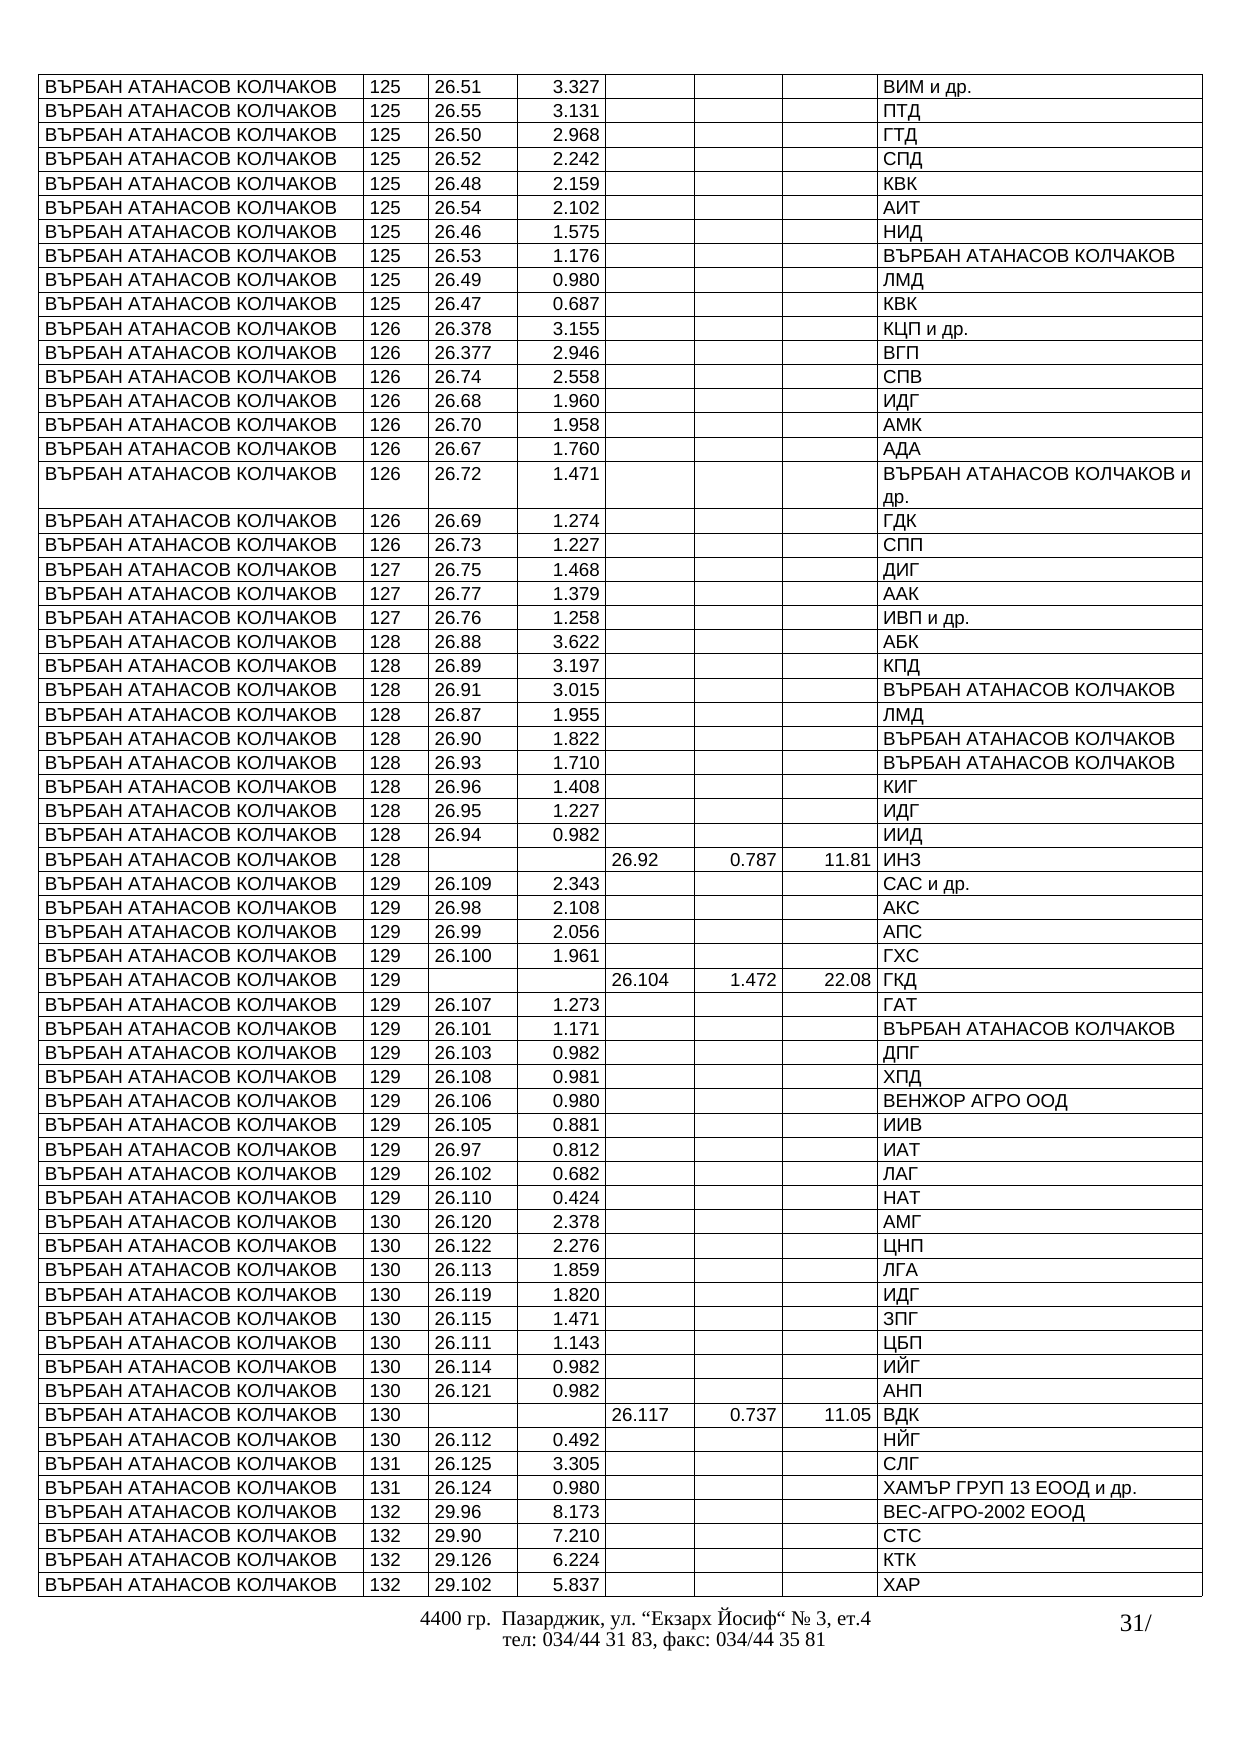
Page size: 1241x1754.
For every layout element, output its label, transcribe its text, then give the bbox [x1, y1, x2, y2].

table_cell СПВ [878, 365, 1202, 388]
table_cell [695, 1307, 782, 1330]
table_cell [606, 606, 694, 629]
table_cell 125 [364, 268, 428, 291]
table_cell [606, 1114, 694, 1137]
table_cell [606, 1089, 694, 1112]
table_cell 26.112 [429, 1428, 517, 1451]
table_cell 2.378 [518, 1210, 605, 1233]
table_cell [606, 99, 694, 122]
table_cell [695, 1186, 782, 1209]
table_cell [429, 1404, 517, 1427]
table_cell 0.982 [518, 824, 605, 847]
table_cell 129 [364, 969, 428, 992]
table_cell [783, 148, 877, 171]
table_cell [606, 654, 694, 677]
table_cell [606, 413, 694, 436]
table_cell [783, 1573, 877, 1596]
table_cell ВЪРБАН АТАНАСОВ КОЛЧАКОВ [39, 1210, 363, 1233]
table_cell ВЪРБАН АТАНАСОВ КОЛЧАКОВ [39, 1549, 363, 1572]
table_cell 26.107 [429, 993, 517, 1016]
table_cell 1.575 [518, 220, 605, 243]
table_cell 26.120 [429, 1210, 517, 1233]
table_cell [695, 1017, 782, 1040]
table_cell 26.73 [429, 534, 517, 557]
table_cell 0.981 [518, 1065, 605, 1088]
table_cell [783, 799, 877, 822]
table_cell 1.820 [518, 1283, 605, 1306]
table_cell ВЪРБАН АТАНАСОВ КОЛЧАКОВ [39, 462, 363, 508]
table_cell [606, 75, 694, 98]
table_cell 0.687 [518, 293, 605, 316]
table_cell ВЪРБАН АТАНАСОВ КОЛЧАКОВ [39, 1283, 363, 1306]
table_cell [695, 582, 782, 605]
table_cell ВЪРБАН АТАНАСОВ КОЛЧАКОВ [39, 317, 363, 340]
table_cell 128 [364, 775, 428, 798]
table_cell [783, 341, 877, 364]
table_cell 26.377 [429, 341, 517, 364]
table_cell [606, 1355, 694, 1378]
table_cell 126 [364, 438, 428, 461]
table_cell [606, 1259, 694, 1282]
table_cell ВЪРБАН АТАНАСОВ КОЛЧАКОВ [39, 1234, 363, 1257]
table_cell 129 [364, 872, 428, 895]
table_cell 3.305 [518, 1452, 605, 1475]
table_cell [783, 896, 877, 919]
table_cell [606, 582, 694, 605]
table_cell ВЪРБАН АТАНАСОВ КОЛЧАКОВ [39, 389, 363, 412]
table_cell 2.343 [518, 872, 605, 895]
table_cell [606, 558, 694, 581]
table_cell АМК [878, 413, 1202, 436]
table_cell 129 [364, 1089, 428, 1112]
table_cell [606, 317, 694, 340]
table_cell [783, 172, 877, 195]
table_cell ВЪРБАН АТАНАСОВ КОЛЧАКОВ [39, 438, 363, 461]
table_cell ЦНП [878, 1234, 1202, 1257]
table_cell [695, 1476, 782, 1499]
table_cell 129 [364, 1041, 428, 1064]
table_cell 132 [364, 1549, 428, 1572]
table_cell 130 [364, 1307, 428, 1330]
table_cell ИИВ [878, 1114, 1202, 1137]
table_cell 26.122 [429, 1234, 517, 1257]
table_cell ГДК [878, 509, 1202, 532]
table_cell АБК [878, 630, 1202, 653]
table_cell [695, 1234, 782, 1257]
table_cell ВЪРБАН АТАНАСОВ КОЛЧАКОВ [39, 775, 363, 798]
table_cell 129 [364, 944, 428, 967]
table_cell 126 [364, 462, 428, 508]
table_cell 1.227 [518, 799, 605, 822]
table_cell [606, 1186, 694, 1209]
table_cell ВЪРБАН АТАНАСОВ КОЛЧАКОВ [39, 509, 363, 532]
table_cell [695, 317, 782, 340]
table_cell ВЪРБАН АТАНАСОВ КОЛЧАКОВ [39, 1041, 363, 1064]
table_cell 125 [364, 293, 428, 316]
table_cell ГКД [878, 969, 1202, 992]
table_cell [695, 123, 782, 146]
table_cell 130 [364, 1331, 428, 1354]
table_cell КВК [878, 293, 1202, 316]
table_cell ВЪРБАН АТАНАСОВ КОЛЧАКОВ [39, 365, 363, 388]
table_cell 26.106 [429, 1089, 517, 1112]
table_cell 0.982 [518, 1355, 605, 1378]
table_cell [783, 872, 877, 895]
table_cell [606, 751, 694, 774]
table_cell [783, 293, 877, 316]
table_cell ВЪРБАН АТАНАСОВ КОЛЧАКОВ [39, 1307, 363, 1330]
table_cell ХАМЪР ГРУП 13 ЕООД и др. [878, 1476, 1202, 1499]
table_cell [695, 1138, 782, 1161]
table_cell ВЪРБАН АТАНАСОВ КОЛЧАКОВ [39, 606, 363, 629]
table_cell 126 [364, 365, 428, 388]
table_cell ИАТ [878, 1138, 1202, 1161]
table_cell [695, 244, 782, 267]
table_cell 29.96 [429, 1500, 517, 1523]
table_cell [695, 341, 782, 364]
table_cell АКС [878, 896, 1202, 919]
table_cell [606, 1476, 694, 1499]
table_cell [695, 1259, 782, 1282]
table_cell 132 [364, 1573, 428, 1596]
table_cell 1.822 [518, 727, 605, 750]
table_cell ДПГ [878, 1041, 1202, 1064]
table_cell [606, 872, 694, 895]
table_cell 132 [364, 1524, 428, 1547]
table_cell [606, 1500, 694, 1523]
table_cell 0.982 [518, 1379, 605, 1402]
table_cell 126 [364, 509, 428, 532]
table_cell 1.958 [518, 413, 605, 436]
table_cell [783, 1331, 877, 1354]
table_cell ВЪРБАН АТАНАСОВ КОЛЧАКОВ [39, 1476, 363, 1499]
table_cell 126 [364, 341, 428, 364]
table_cell [606, 1307, 694, 1330]
table_cell 1.227 [518, 534, 605, 557]
table_cell [606, 438, 694, 461]
table_cell 8.173 [518, 1500, 605, 1523]
table_cell 129 [364, 920, 428, 943]
table_cell 26.101 [429, 1017, 517, 1040]
table_cell 125 [364, 99, 428, 122]
table_cell 129 [364, 896, 428, 919]
table_cell [695, 534, 782, 557]
table_cell 129 [364, 1114, 428, 1137]
table_cell 3.131 [518, 99, 605, 122]
table_cell [606, 148, 694, 171]
table_cell [695, 365, 782, 388]
table_cell 26.70 [429, 413, 517, 436]
table_cell [695, 872, 782, 895]
table_cell [695, 606, 782, 629]
table_cell [606, 172, 694, 195]
table_cell 26.95 [429, 799, 517, 822]
table_cell 128 [364, 654, 428, 677]
table_cell 0.787 [695, 848, 782, 871]
table_cell ИДГ [878, 799, 1202, 822]
table_cell ВЪРБАН АТАНАСОВ КОЛЧАКОВ [39, 654, 363, 677]
table_cell ВГП [878, 341, 1202, 364]
table_cell 26.53 [429, 244, 517, 267]
table_cell ВЪРБАН АТАНАСОВ КОЛЧАКОВ [39, 920, 363, 943]
table_cell [783, 1162, 877, 1185]
table_cell 0.424 [518, 1186, 605, 1209]
table_cell [695, 1162, 782, 1185]
table_cell ВЪРБАН АТАНАСОВ КОЛЧАКОВ [39, 196, 363, 219]
table_cell [783, 389, 877, 412]
table_cell ПТД [878, 99, 1202, 122]
table_cell [783, 630, 877, 653]
table_cell [783, 1379, 877, 1402]
table_cell [695, 1549, 782, 1572]
table_cell НЙГ [878, 1428, 1202, 1451]
table_cell ВЪРБАН АТАНАСОВ КОЛЧАКОВ [39, 1138, 363, 1161]
table_cell 26.109 [429, 872, 517, 895]
table_cell [606, 824, 694, 847]
table_cell [783, 123, 877, 146]
table_cell 1.408 [518, 775, 605, 798]
table_cell [695, 1452, 782, 1475]
table_cell [606, 123, 694, 146]
table_cell АМГ [878, 1210, 1202, 1233]
table_cell [783, 1259, 877, 1282]
table_cell 29.90 [429, 1524, 517, 1547]
table_cell 125 [364, 75, 428, 98]
table_cell [695, 413, 782, 436]
table_cell [695, 1355, 782, 1378]
table_cell [518, 969, 605, 992]
table_cell 3.155 [518, 317, 605, 340]
table_cell ВЪРБАН АТАНАСОВ КОЛЧАКОВ [878, 751, 1202, 774]
table_cell ВЪРБАН АТАНАСОВ КОЛЧАКОВ [39, 1573, 363, 1596]
table_cell СПП [878, 534, 1202, 557]
table_cell 1.472 [695, 969, 782, 992]
table_cell [695, 172, 782, 195]
table_cell [695, 1041, 782, 1064]
table_cell 26.103 [429, 1041, 517, 1064]
table_cell [606, 1573, 694, 1596]
table_cell [783, 1210, 877, 1233]
table_cell 26.119 [429, 1283, 517, 1306]
table_cell ВЪРБАН АТАНАСОВ КОЛЧАКОВ [39, 558, 363, 581]
table_cell 132 [364, 1500, 428, 1523]
table_cell 125 [364, 123, 428, 146]
table_cell [783, 1065, 877, 1088]
table_cell [695, 993, 782, 1016]
table_cell ИДГ [878, 1283, 1202, 1306]
table_cell ВЪРБАН АТАНАСОВ КОЛЧАКОВ [39, 703, 363, 726]
table_cell 26.117 [606, 1404, 694, 1427]
table_cell СПД [878, 148, 1202, 171]
table_cell [783, 244, 877, 267]
table_cell [606, 509, 694, 532]
table_cell ВЪРБАН АТАНАСОВ КОЛЧАКОВ [39, 1452, 363, 1475]
table_cell 29.102 [429, 1573, 517, 1596]
table_cell 26.88 [429, 630, 517, 653]
table_cell 3.015 [518, 679, 605, 702]
table_cell [783, 438, 877, 461]
table_cell ВЪРБАН АТАНАСОВ КОЛЧАКОВ [878, 244, 1202, 267]
table_cell 26.49 [429, 268, 517, 291]
table_cell 129 [364, 1162, 428, 1185]
table_cell 26.69 [429, 509, 517, 532]
table_cell 1.471 [518, 1307, 605, 1330]
table_cell 6.224 [518, 1549, 605, 1572]
table_cell [695, 1065, 782, 1088]
table_cell ВЪРБАН АТАНАСОВ КОЛЧАКОВ [39, 1404, 363, 1427]
table_cell 26.115 [429, 1307, 517, 1330]
table_cell 1.859 [518, 1259, 605, 1282]
table_cell [783, 654, 877, 677]
table_cell ВЪРБАН АТАНАСОВ КОЛЧАКОВ [39, 534, 363, 557]
table_cell 125 [364, 196, 428, 219]
table_cell ВЪРБАН АТАНАСОВ КОЛЧАКОВ [39, 220, 363, 243]
table_cell 1.171 [518, 1017, 605, 1040]
table_cell ВЪРБАН АТАНАСОВ КОЛЧАКОВ [39, 944, 363, 967]
table_cell 26.89 [429, 654, 517, 677]
table_cell [783, 679, 877, 702]
table_cell 26.54 [429, 196, 517, 219]
table_cell ВЪРБАН АТАНАСОВ КОЛЧАКОВ [39, 123, 363, 146]
table_cell ВЪРБАН АТАНАСОВ КОЛЧАКОВ [39, 268, 363, 291]
table_cell ЛМД [878, 703, 1202, 726]
table_cell 26.75 [429, 558, 517, 581]
table_cell ВЪРБАН АТАНАСОВ КОЛЧАКОВ [39, 1355, 363, 1378]
table_cell 2.159 [518, 172, 605, 195]
table_cell [606, 944, 694, 967]
table_cell [783, 944, 877, 967]
table_cell [695, 268, 782, 291]
table_cell 26.77 [429, 582, 517, 605]
table_cell [783, 824, 877, 847]
table_cell 127 [364, 606, 428, 629]
table_cell 26.125 [429, 1452, 517, 1475]
table_cell ВЪРБАН АТАНАСОВ КОЛЧАКОВ [39, 993, 363, 1016]
table_cell ВЪРБАН АТАНАСОВ КОЛЧАКОВ [39, 751, 363, 774]
table_cell [783, 1524, 877, 1547]
table_cell [783, 606, 877, 629]
table_cell 2.108 [518, 896, 605, 919]
table_cell 0.982 [518, 1041, 605, 1064]
table_cell [783, 1138, 877, 1161]
table_cell 26.113 [429, 1259, 517, 1282]
table_cell [695, 824, 782, 847]
table_cell [783, 1017, 877, 1040]
table_cell [695, 509, 782, 532]
table_cell [606, 920, 694, 943]
table_cell ВЪРБАН АТАНАСОВ КОЛЧАКОВ [39, 244, 363, 267]
table_cell ХПД [878, 1065, 1202, 1088]
table_cell ВЪРБАН АТАНАСОВ КОЛЧАКОВ [39, 872, 363, 895]
table_cell [695, 1500, 782, 1523]
table_cell 130 [364, 1259, 428, 1282]
table_cell 7.210 [518, 1524, 605, 1547]
table_cell [518, 848, 605, 871]
table_cell 26.100 [429, 944, 517, 967]
table_cell ХАР [878, 1573, 1202, 1596]
table_cell 26.50 [429, 123, 517, 146]
table_cell [695, 1428, 782, 1451]
table_cell ЗПГ [878, 1307, 1202, 1330]
table_cell ВЪРБАН АТАНАСОВ КОЛЧАКОВ [39, 1162, 363, 1185]
table_cell [783, 75, 877, 98]
table_cell [695, 1114, 782, 1137]
table_cell 2.968 [518, 123, 605, 146]
table_cell 130 [364, 1355, 428, 1378]
table_cell ВЪРБАН АТАНАСОВ КОЛЧАКОВ [39, 1114, 363, 1137]
table_cell 26.55 [429, 99, 517, 122]
table_cell ВЪРБАН АТАНАСОВ КОЛЧАКОВ [39, 824, 363, 847]
table_cell 3.197 [518, 654, 605, 677]
table_cell 1.379 [518, 582, 605, 605]
table_cell ВЪРБАН АТАНАСОВ КОЛЧАКОВ [39, 848, 363, 871]
table_cell 5.837 [518, 1573, 605, 1596]
table_cell 125 [364, 148, 428, 171]
table_cell 129 [364, 1065, 428, 1088]
table_cell ДИГ [878, 558, 1202, 581]
table_cell ВЕНЖОР АГРО ООД [878, 1089, 1202, 1112]
table_cell 129 [364, 1138, 428, 1161]
table_cell [606, 1138, 694, 1161]
table_cell ВЪРБАН АТАНАСОВ КОЛЧАКОВ [39, 1089, 363, 1112]
table_cell 26.114 [429, 1355, 517, 1378]
table_cell [606, 389, 694, 412]
table_cell ВЪРБАН АТАНАСОВ КОЛЧАКОВ [39, 1065, 363, 1088]
table_cell 130 [364, 1210, 428, 1233]
table_cell 1.471 [518, 462, 605, 508]
table_cell [606, 365, 694, 388]
table_cell [606, 1162, 694, 1185]
table_cell [783, 1355, 877, 1378]
table_cell [606, 679, 694, 702]
table_cell 0.812 [518, 1138, 605, 1161]
table_cell ВЪРБАН АТАНАСОВ КОЛЧАКОВ [39, 582, 363, 605]
table_cell ВЪРБАН АТАНАСОВ КОЛЧАКОВ и др. [878, 462, 1202, 508]
table_cell ВЕС-АГРО-2002 ЕООД [878, 1500, 1202, 1523]
table_cell 3.622 [518, 630, 605, 653]
table_cell 26.97 [429, 1138, 517, 1161]
table_cell [783, 993, 877, 1016]
table_cell 128 [364, 848, 428, 871]
table_cell [606, 1283, 694, 1306]
table_cell [695, 558, 782, 581]
table_cell 127 [364, 558, 428, 581]
table_cell [783, 1500, 877, 1523]
table_cell [429, 848, 517, 871]
table_cell 1.760 [518, 438, 605, 461]
table_cell [695, 462, 782, 508]
table_cell 0.492 [518, 1428, 605, 1451]
table_cell [695, 944, 782, 967]
table_cell [695, 389, 782, 412]
table_cell 2.102 [518, 196, 605, 219]
table_cell [606, 534, 694, 557]
table_cell ВЪРБАН АТАНАСОВ КОЛЧАКОВ [39, 75, 363, 98]
table_cell [695, 438, 782, 461]
table_cell 128 [364, 630, 428, 653]
table_cell 22.08 [783, 969, 877, 992]
table_cell ВЪРБАН АТАНАСОВ КОЛЧАКОВ [39, 1331, 363, 1354]
table_cell 125 [364, 244, 428, 267]
table_cell 130 [364, 1428, 428, 1451]
table_cell 2.276 [518, 1234, 605, 1257]
table_cell [695, 799, 782, 822]
table_cell [606, 630, 694, 653]
table_cell 26.94 [429, 824, 517, 847]
table_cell [695, 1331, 782, 1354]
table_cell [606, 341, 694, 364]
table_cell 2.558 [518, 365, 605, 388]
table_cell ВЪРБАН АТАНАСОВ КОЛЧАКОВ [39, 172, 363, 195]
table_cell [518, 1404, 605, 1427]
table_cell [695, 148, 782, 171]
table_cell [695, 920, 782, 943]
table_cell [606, 775, 694, 798]
table_cell 129 [364, 1186, 428, 1209]
table_cell [695, 1283, 782, 1306]
table_cell 129 [364, 1017, 428, 1040]
table_cell 26.87 [429, 703, 517, 726]
table_cell [783, 220, 877, 243]
table_cell [606, 1549, 694, 1572]
table_cell [783, 703, 877, 726]
table_cell ИВП и др. [878, 606, 1202, 629]
table_cell [783, 413, 877, 436]
table_cell 26.67 [429, 438, 517, 461]
table_cell [695, 703, 782, 726]
table_cell [783, 1114, 877, 1137]
table_cell 26.76 [429, 606, 517, 629]
table_cell [695, 75, 782, 98]
table_cell 26.90 [429, 727, 517, 750]
table_cell 26.51 [429, 75, 517, 98]
table_cell ЛГА [878, 1259, 1202, 1282]
table_cell 26.102 [429, 1162, 517, 1185]
table_cell 130 [364, 1234, 428, 1257]
table_cell 0.980 [518, 1476, 605, 1499]
table_cell [783, 1041, 877, 1064]
table_cell 0.682 [518, 1162, 605, 1185]
table_cell [695, 1524, 782, 1547]
table_cell 26.111 [429, 1331, 517, 1354]
table_cell 1.143 [518, 1331, 605, 1354]
table_cell [783, 462, 877, 508]
table_cell [606, 1379, 694, 1402]
table_cell [606, 268, 694, 291]
table_cell 26.121 [429, 1379, 517, 1402]
table_cell 1.258 [518, 606, 605, 629]
table_cell [695, 654, 782, 677]
table_cell [783, 534, 877, 557]
table_cell 26.378 [429, 317, 517, 340]
table_cell 26.74 [429, 365, 517, 388]
table_cell [783, 751, 877, 774]
table_cell 26.108 [429, 1065, 517, 1088]
table_cell ИНЗ [878, 848, 1202, 871]
table_cell 26.47 [429, 293, 517, 316]
table_cell ВДК [878, 1404, 1202, 1427]
table_cell 128 [364, 799, 428, 822]
table_cell 26.72 [429, 462, 517, 508]
table_cell КИГ [878, 775, 1202, 798]
table_cell 1.955 [518, 703, 605, 726]
table_cell 1.960 [518, 389, 605, 412]
table_cell 26.124 [429, 1476, 517, 1499]
table_cell 26.46 [429, 220, 517, 243]
table_cell ЛМД [878, 268, 1202, 291]
table_cell 128 [364, 703, 428, 726]
table_cell 128 [364, 751, 428, 774]
table_cell [606, 1524, 694, 1547]
table_cell ВЪРБАН АТАНАСОВ КОЛЧАКОВ [39, 1186, 363, 1209]
table_cell 1.176 [518, 244, 605, 267]
table_cell 26.110 [429, 1186, 517, 1209]
table_cell 29.126 [429, 1549, 517, 1572]
table_cell КВК [878, 172, 1202, 195]
table_cell [695, 1210, 782, 1233]
table_cell [783, 1428, 877, 1451]
table_cell ВИМ и др. [878, 75, 1202, 98]
table_cell КЦП и др. [878, 317, 1202, 340]
table_cell [606, 799, 694, 822]
table_cell [606, 896, 694, 919]
table_cell [606, 1234, 694, 1257]
table_cell 3.327 [518, 75, 605, 98]
table_cell 130 [364, 1283, 428, 1306]
table_cell 128 [364, 824, 428, 847]
table_cell [695, 293, 782, 316]
table_cell [695, 99, 782, 122]
table_cell [783, 1089, 877, 1112]
table_cell [783, 775, 877, 798]
table_cell [695, 220, 782, 243]
table_cell 26.99 [429, 920, 517, 943]
table_cell ВЪРБАН АТАНАСОВ КОЛЧАКОВ [39, 1500, 363, 1523]
table_cell ИЙГ [878, 1355, 1202, 1378]
table_cell [783, 99, 877, 122]
table_cell 125 [364, 172, 428, 195]
table_cell [695, 1089, 782, 1112]
table_cell [783, 1452, 877, 1475]
table_cell [783, 1476, 877, 1499]
table_cell [606, 244, 694, 267]
table_cell [606, 220, 694, 243]
table_cell 126 [364, 413, 428, 436]
table_cell ВЪРБАН АТАНАСОВ КОЛЧАКОВ [878, 1017, 1202, 1040]
table_cell 128 [364, 679, 428, 702]
table_cell [606, 727, 694, 750]
table_cell 0.881 [518, 1114, 605, 1137]
table_cell КТК [878, 1549, 1202, 1572]
table_cell [695, 630, 782, 653]
table_cell СЛГ [878, 1452, 1202, 1475]
table_cell [695, 679, 782, 702]
table_cell 26.104 [606, 969, 694, 992]
table_cell 126 [364, 389, 428, 412]
table_cell [695, 196, 782, 219]
table_cell 1.468 [518, 558, 605, 581]
table_cell [606, 1041, 694, 1064]
table_cell [695, 727, 782, 750]
table_cell ВЪРБАН АТАНАСОВ КОЛЧАКОВ [39, 896, 363, 919]
table_cell ВЪРБАН АТАНАСОВ КОЛЧАКОВ [39, 1259, 363, 1282]
table_cell АДА [878, 438, 1202, 461]
table_cell [606, 1210, 694, 1233]
table_cell КПД [878, 654, 1202, 677]
table_cell ГАТ [878, 993, 1202, 1016]
table_cell АНП [878, 1379, 1202, 1402]
table_cell ВЪРБАН АТАНАСОВ КОЛЧАКОВ [39, 1379, 363, 1402]
table_cell [695, 1573, 782, 1596]
table_cell НАТ [878, 1186, 1202, 1209]
table_cell [695, 1379, 782, 1402]
table_cell 130 [364, 1404, 428, 1427]
table_cell [606, 462, 694, 508]
table_cell ВЪРБАН АТАНАСОВ КОЛЧАКОВ [39, 99, 363, 122]
table_cell [783, 1549, 877, 1572]
table_cell [695, 775, 782, 798]
table_cell ВЪРБАН АТАНАСОВ КОЛЧАКОВ [39, 679, 363, 702]
table_cell 26.68 [429, 389, 517, 412]
table_cell 26.52 [429, 148, 517, 171]
table_cell [783, 365, 877, 388]
table_cell СТС [878, 1524, 1202, 1547]
table_cell [606, 993, 694, 1016]
table_cell 26.92 [606, 848, 694, 871]
table_cell 126 [364, 317, 428, 340]
table_cell 126 [364, 534, 428, 557]
table_cell 2.056 [518, 920, 605, 943]
table_cell 1.274 [518, 509, 605, 532]
table_cell [606, 703, 694, 726]
table_cell [695, 896, 782, 919]
table_cell АИТ [878, 196, 1202, 219]
table_cell [695, 751, 782, 774]
table_cell ВЪРБАН АТАНАСОВ КОЛЧАКОВ [39, 413, 363, 436]
table_cell ААК [878, 582, 1202, 605]
table_cell [783, 268, 877, 291]
table_cell 127 [364, 582, 428, 605]
table_cell ВЪРБАН АТАНАСОВ КОЛЧАКОВ [39, 341, 363, 364]
table_cell [606, 1065, 694, 1088]
table_cell ВЪРБАН АТАНАСОВ КОЛЧАКОВ [878, 679, 1202, 702]
table_cell ВЪРБАН АТАНАСОВ КОЛЧАКОВ [39, 293, 363, 316]
table_cell [606, 1428, 694, 1451]
table_cell ВЪРБАН АТАНАСОВ КОЛЧАКОВ [39, 148, 363, 171]
table_cell ВЪРБАН АТАНАСОВ КОЛЧАКОВ [39, 799, 363, 822]
table_cell 26.91 [429, 679, 517, 702]
table_cell [783, 1186, 877, 1209]
table_cell АПС [878, 920, 1202, 943]
table_cell 1.961 [518, 944, 605, 967]
table_cell 130 [364, 1379, 428, 1402]
table_cell ИИД [878, 824, 1202, 847]
table_cell 26.98 [429, 896, 517, 919]
table_cell 128 [364, 727, 428, 750]
table_cell [606, 1331, 694, 1354]
table_cell 26.96 [429, 775, 517, 798]
table_cell ВЪРБАН АТАНАСОВ КОЛЧАКОВ [39, 727, 363, 750]
table_cell ГТД [878, 123, 1202, 146]
table_cell ИДГ [878, 389, 1202, 412]
table_cell 26.48 [429, 172, 517, 195]
table_cell [606, 196, 694, 219]
table_cell [783, 582, 877, 605]
table_cell [783, 509, 877, 532]
table_cell САС и др. [878, 872, 1202, 895]
table_cell 11.05 [783, 1404, 877, 1427]
table_cell НИД [878, 220, 1202, 243]
table_cell 11.81 [783, 848, 877, 871]
table_cell ВЪРБАН АТАНАСОВ КОЛЧАКОВ [878, 727, 1202, 750]
table_cell ВЪРБАН АТАНАСОВ КОЛЧАКОВ [39, 1428, 363, 1451]
table_cell 2.946 [518, 341, 605, 364]
table_cell ВЪРБАН АТАНАСОВ КОЛЧАКОВ [39, 630, 363, 653]
table_cell 131 [364, 1476, 428, 1499]
table_cell [783, 558, 877, 581]
table_cell 131 [364, 1452, 428, 1475]
table_cell [783, 196, 877, 219]
table_cell [783, 1307, 877, 1330]
table_cell ЛАГ [878, 1162, 1202, 1185]
table_cell 1.710 [518, 751, 605, 774]
table_cell 129 [364, 993, 428, 1016]
table_cell [606, 1017, 694, 1040]
table_cell 0.980 [518, 1089, 605, 1112]
table_cell [783, 727, 877, 750]
table_cell 26.93 [429, 751, 517, 774]
table_cell ВЪРБАН АТАНАСОВ КОЛЧАКОВ [39, 1524, 363, 1547]
table_cell ЦБП [878, 1331, 1202, 1354]
table_cell 125 [364, 220, 428, 243]
table_cell [606, 293, 694, 316]
table_cell 0.737 [695, 1404, 782, 1427]
table_cell [783, 317, 877, 340]
table_cell ВЪРБАН АТАНАСОВ КОЛЧАКОВ [39, 969, 363, 992]
table_cell ВЪРБАН АТАНАСОВ КОЛЧАКОВ [39, 1017, 363, 1040]
table_cell [606, 1452, 694, 1475]
table_cell 0.980 [518, 268, 605, 291]
table_cell [783, 1234, 877, 1257]
table_cell ГХС [878, 944, 1202, 967]
table_cell 2.242 [518, 148, 605, 171]
table_cell [783, 1283, 877, 1306]
table_cell [783, 920, 877, 943]
table_cell 1.273 [518, 993, 605, 1016]
table_cell [429, 969, 517, 992]
table_cell 26.105 [429, 1114, 517, 1137]
